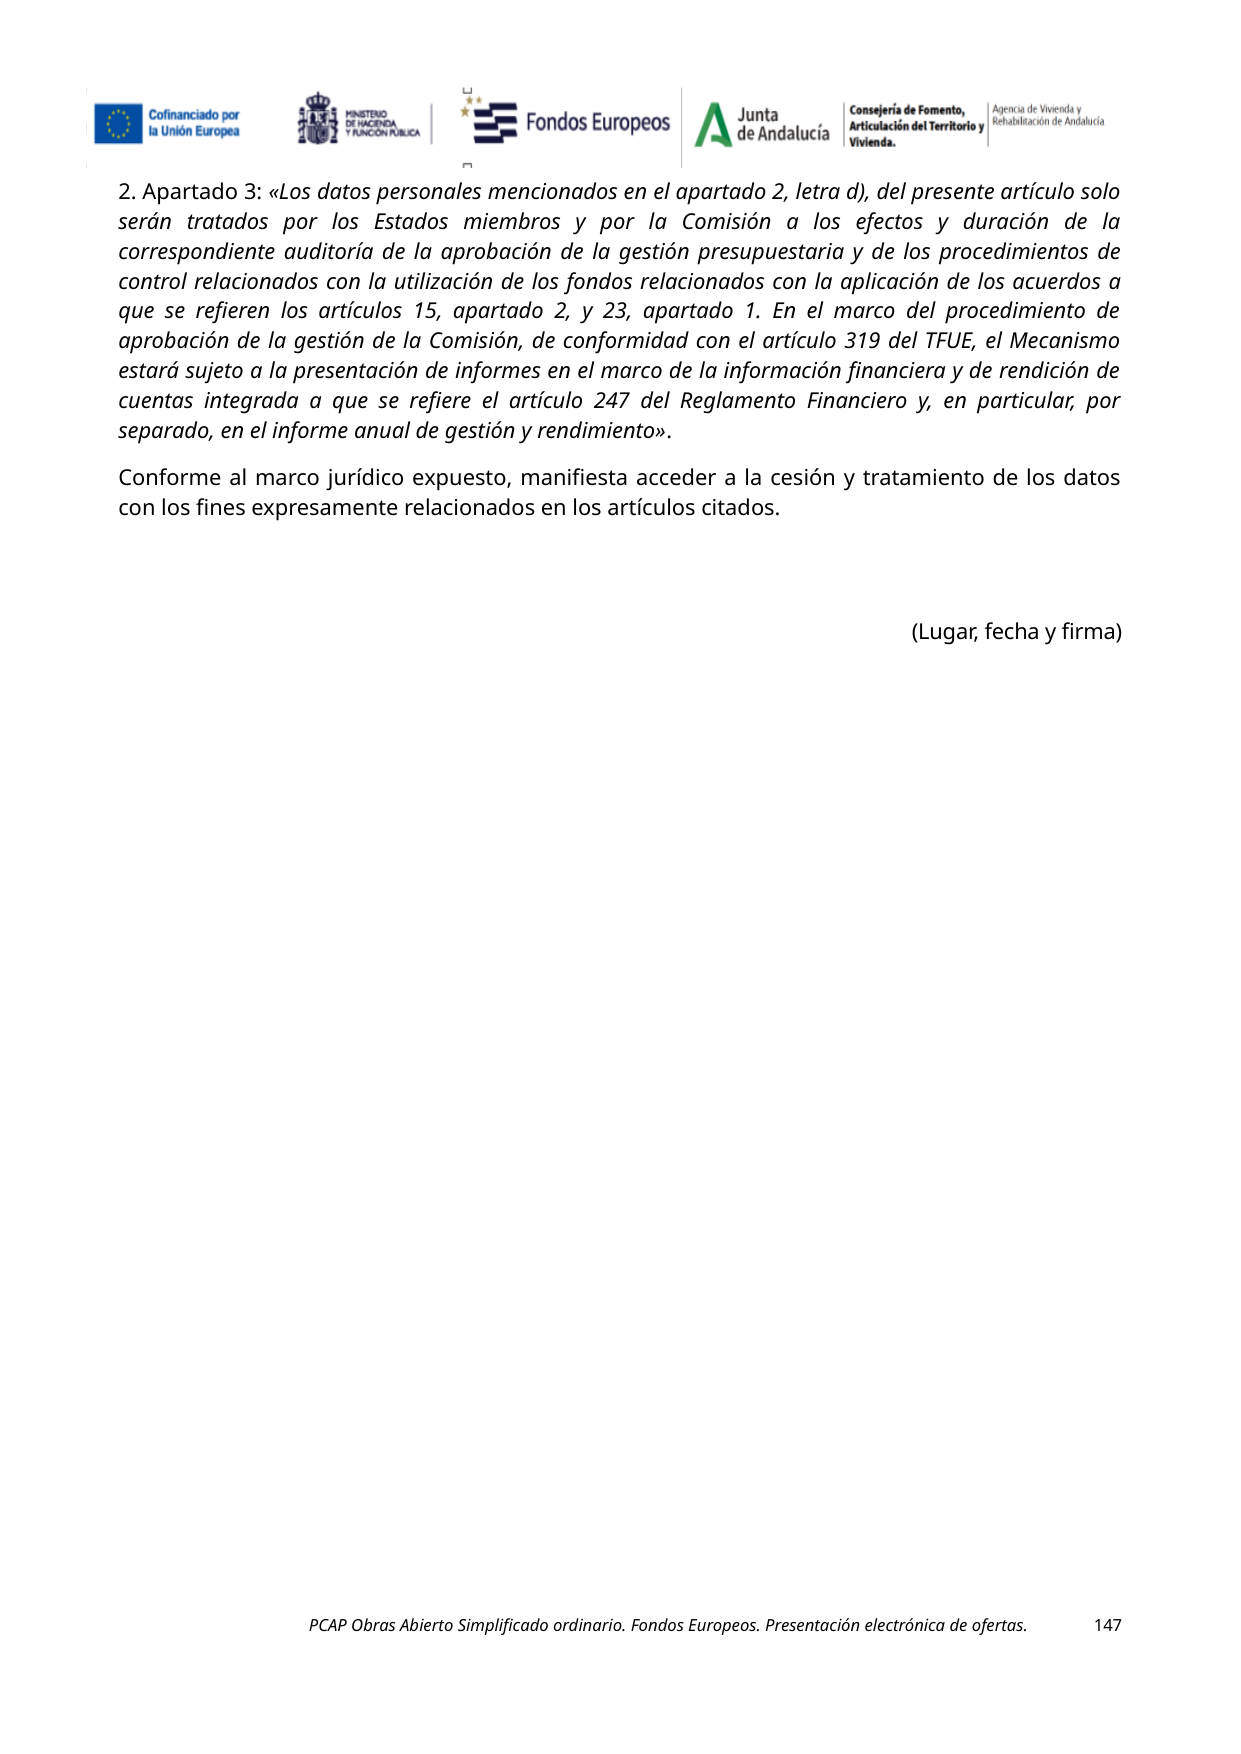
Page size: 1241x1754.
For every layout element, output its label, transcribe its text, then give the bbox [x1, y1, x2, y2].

text Conforme al marco jurídico expuesto, manifiesta acceder a la cesión y tratamiento de los datos con los fines expresamente relacionados en los artículos citados. [118, 462, 1122, 522]
picture [86, 84, 1118, 168]
text (Lugar, fecha y firma) [118, 616, 1122, 646]
text 2. Apartado 3: «Los datos personales mencionados en el apartado 2, letra d), del presente artículo solo serán tratados por los Estados miembros y por la Comisión a los efectos y duración de la correspondiente auditoría de la aprobación de la gestión presupuestaria y de los procedimientos de control relacionados con la utilización de los fondos relacionados con la aplicación de los acuerdos a que se refieren los artículos 15, apartado 2, y 23, apartado 1. En el marco del procedimiento de aprobación de la gestión de la Comisión, de conformidad con el artículo 319 del TFUE, el Mecanismo estará sujeto a la presentación de informes en el marco de la información financiera y de rendición de cuentas integrada a que se refiere el artículo 247 del Reglamento Financiero y, en particular, por separado, en el informe anual de gestión y rendimiento». [118, 176, 1122, 444]
